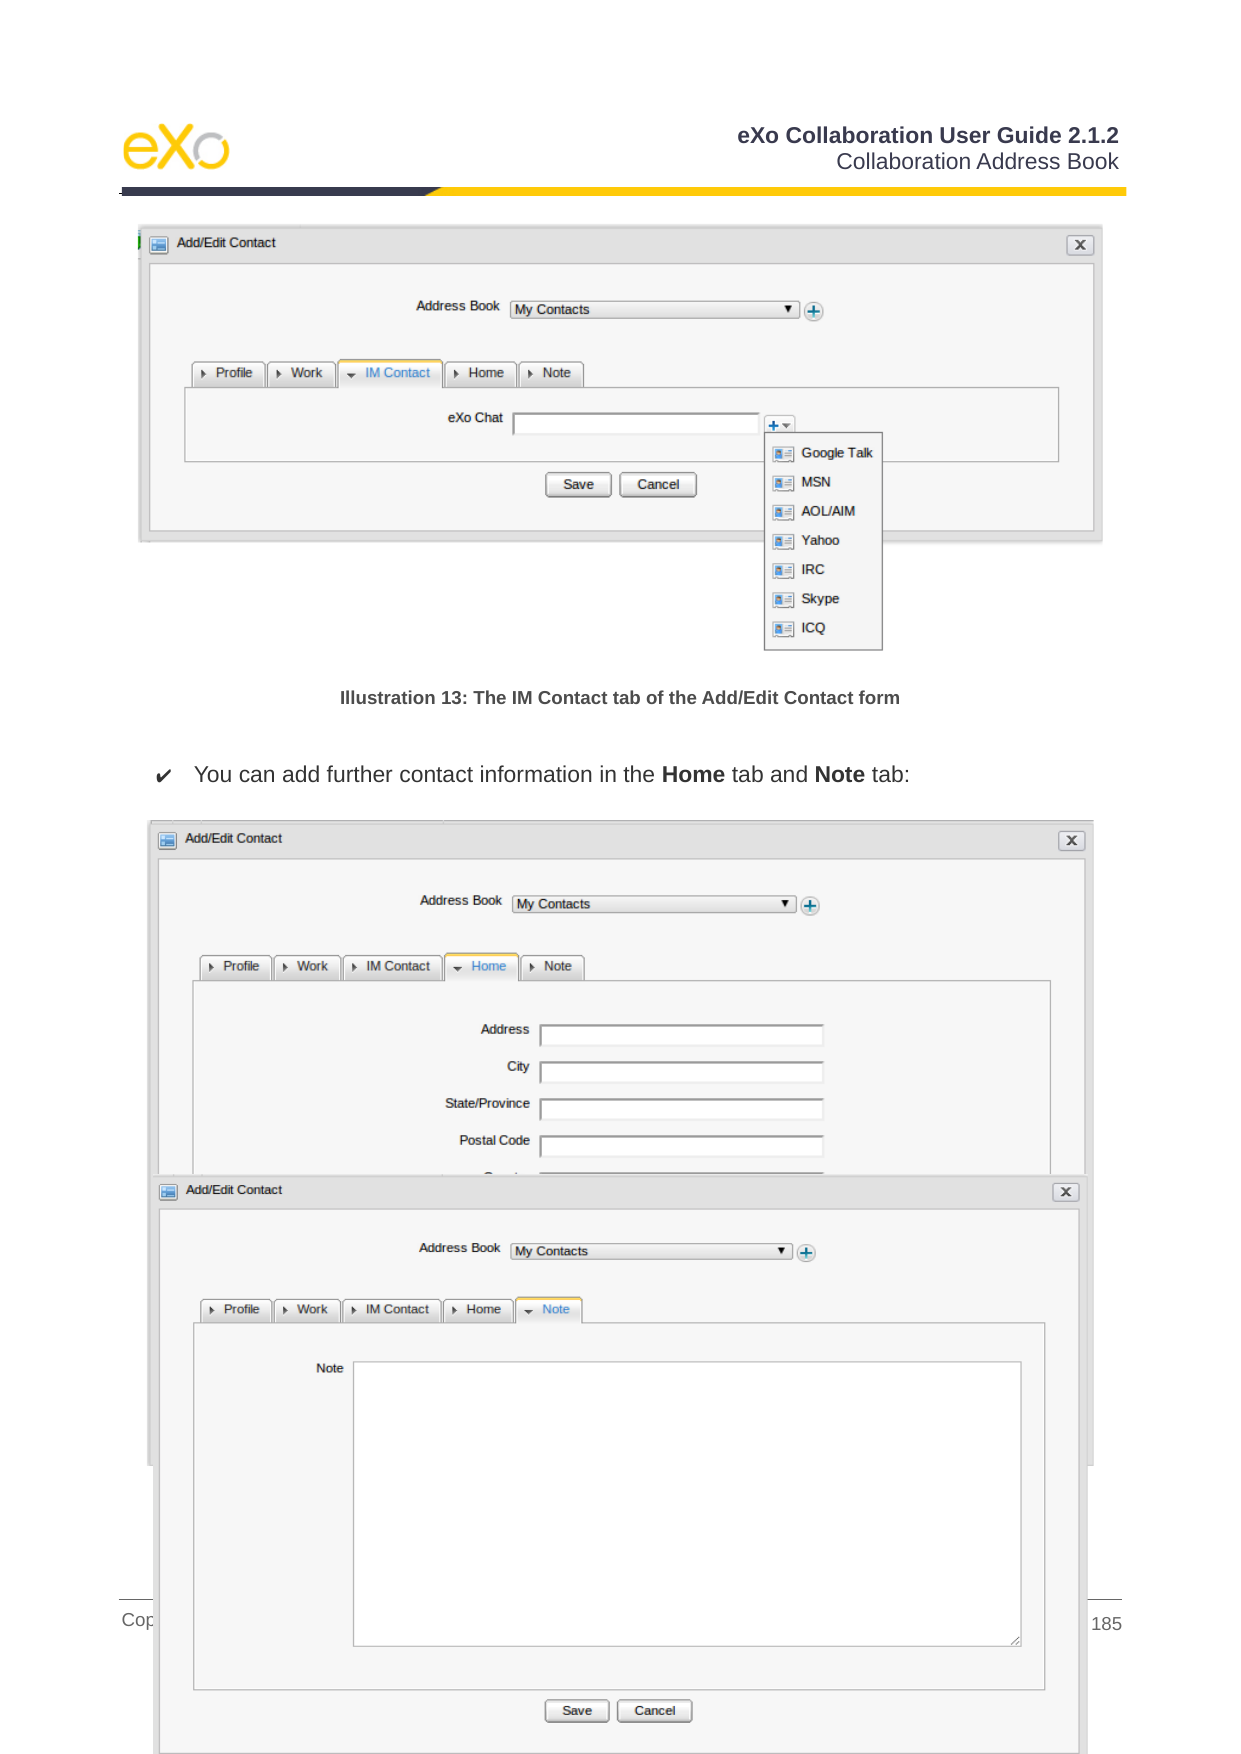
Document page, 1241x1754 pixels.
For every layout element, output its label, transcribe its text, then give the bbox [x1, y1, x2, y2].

list Illustration 13: The IM Contact tab of the Add/Edit Contact form [138, 658, 1103, 709]
picture [137, 223, 1103, 658]
picture [123, 123, 230, 170]
picture [121, 187, 1127, 196]
picture [146, 820, 1094, 1754]
list You can add further contact information in the Home tab and Note tab: [156, 761, 1122, 788]
